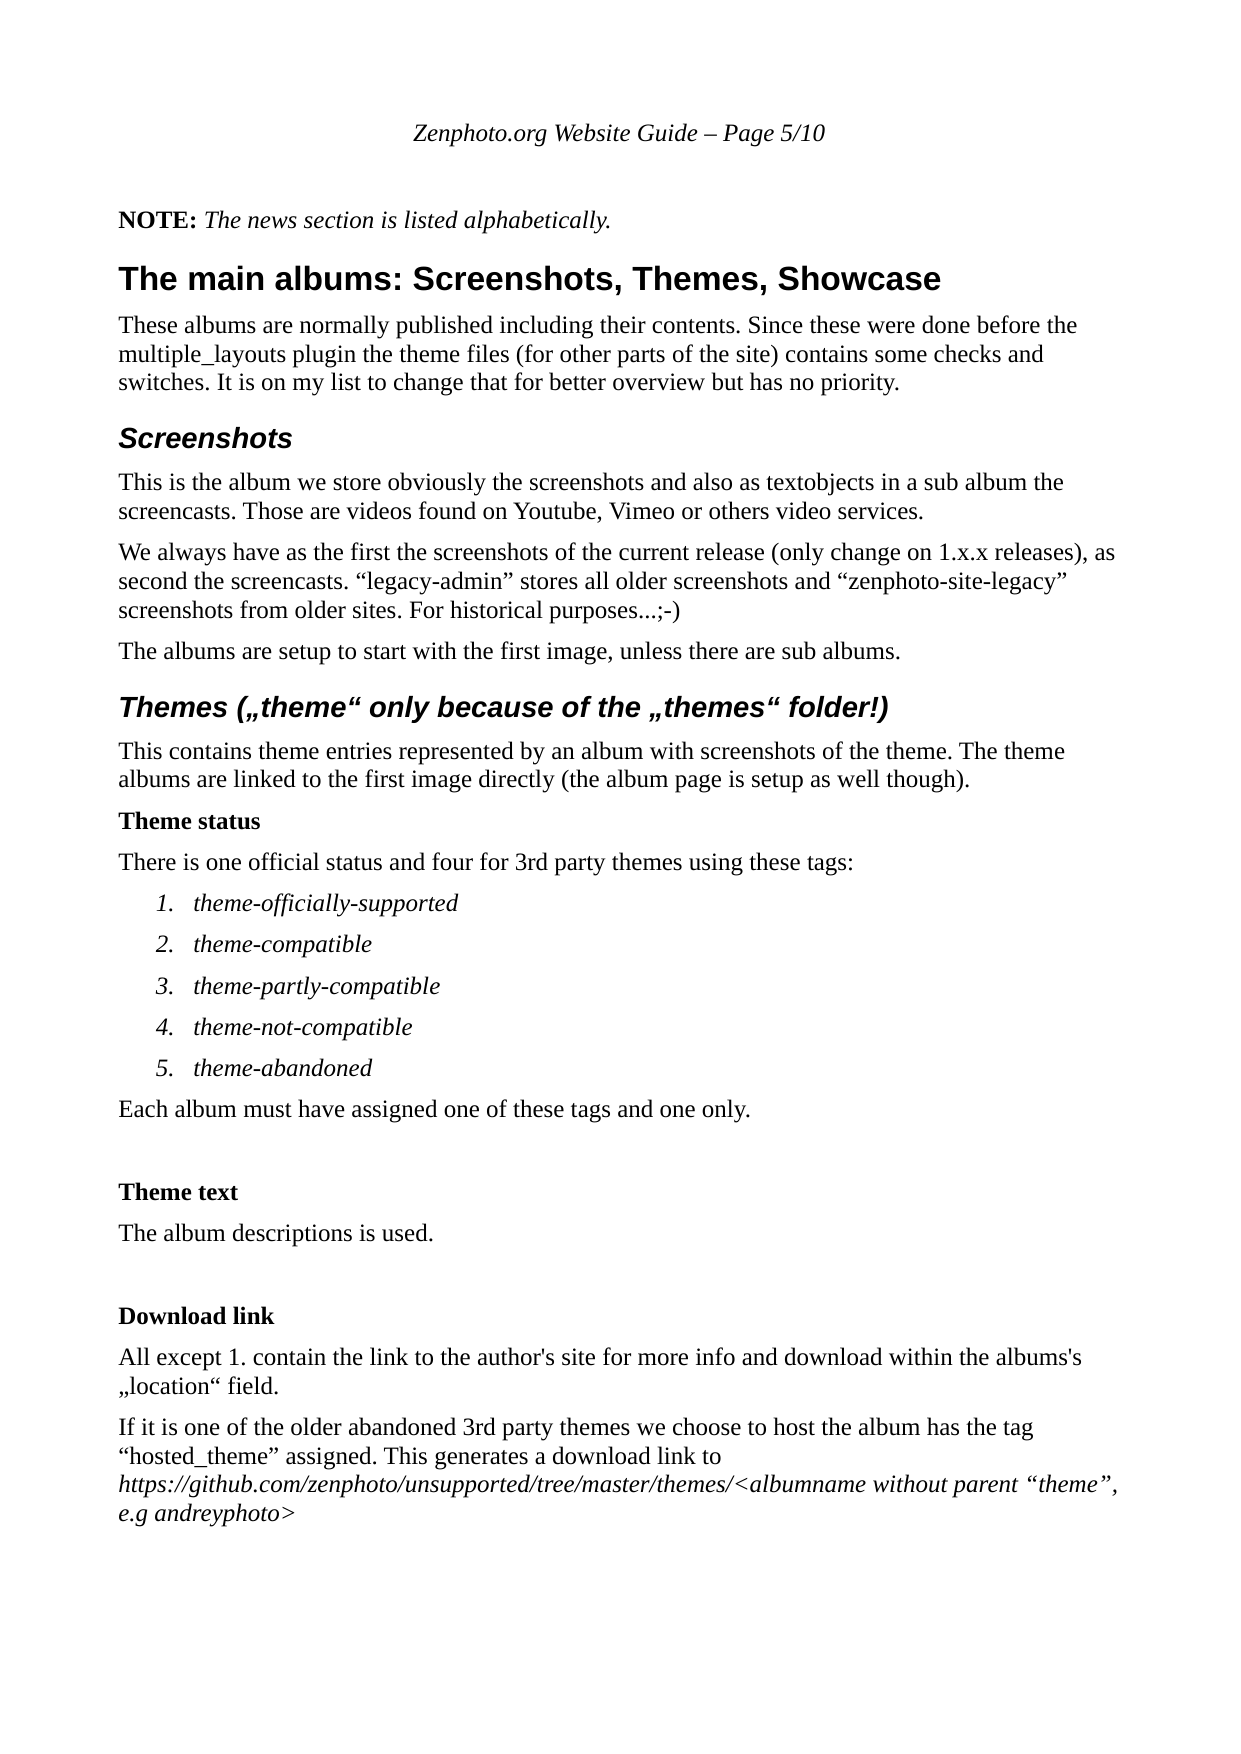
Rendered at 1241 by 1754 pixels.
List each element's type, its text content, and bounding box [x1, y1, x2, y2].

list theme-abandoned [156, 1053, 1122, 1082]
text The album descriptions is used. [118, 1218, 1122, 1247]
text Each album must have assigned one of these tags and one only. [118, 1094, 1122, 1123]
list theme-partly-compatible [156, 971, 1122, 999]
text Theme text [118, 1177, 1122, 1206]
text This is the album we store obviously the screenshots and also as textobjects in a sub album the screencasts. Those are videos found on Youtube, Vimeo or others video services. [118, 467, 1122, 525]
list theme-not-compatible [156, 1012, 1122, 1041]
text If it is one of the older abandoned 3rd party themes we choose to host the album has the tag “hosted_theme” assigned. This generates a download link to https://github.com/zenphoto/unsupported/tree/master/themes/<albumname without parent “theme”, e.g andreyphoto> [118, 1412, 1122, 1527]
subtitle Themes („theme“ only because of the „themes“ folder!) [118, 690, 1122, 723]
text Theme status [118, 806, 1122, 834]
text NOTE: The news section is listed alphabetically. [118, 205, 1122, 234]
subtitle Screenshots [118, 421, 1122, 455]
text All except 1. contain the link to the author's site for more info and download within the albums's „location“ field. [118, 1342, 1122, 1399]
subtitle The main albums: Screenshots, Themes, Showcase [118, 259, 1122, 297]
text We always have as the first the screenshots of the current release (only change on 1.x.x releases), as second the screencasts. “legacy-admin” stores all older screenshots and “zenphoto-site-legacy” screenshots from older sites. For historical purposes...;-) [118, 537, 1122, 623]
list theme-compatible [156, 929, 1122, 958]
text This contains theme entries represented by an album with screenshots of the theme. The theme albums are linked to the first image directly (the album page is setup as well though). [118, 736, 1122, 793]
text The albums are setup to start with the first image, unless there are sub albums. [118, 636, 1122, 665]
list theme-officially-supported [156, 888, 1122, 917]
text These albums are normally published including their contents. Since these were done before the multiple_layouts plugin the theme files (for other parts of the site) contains some checks and switches. It is on my list to change that for better overview but has no priority. [118, 310, 1122, 396]
text There is one official status and four for 3rd party themes using these tags: [118, 847, 1122, 876]
text Download link [118, 1301, 1122, 1329]
